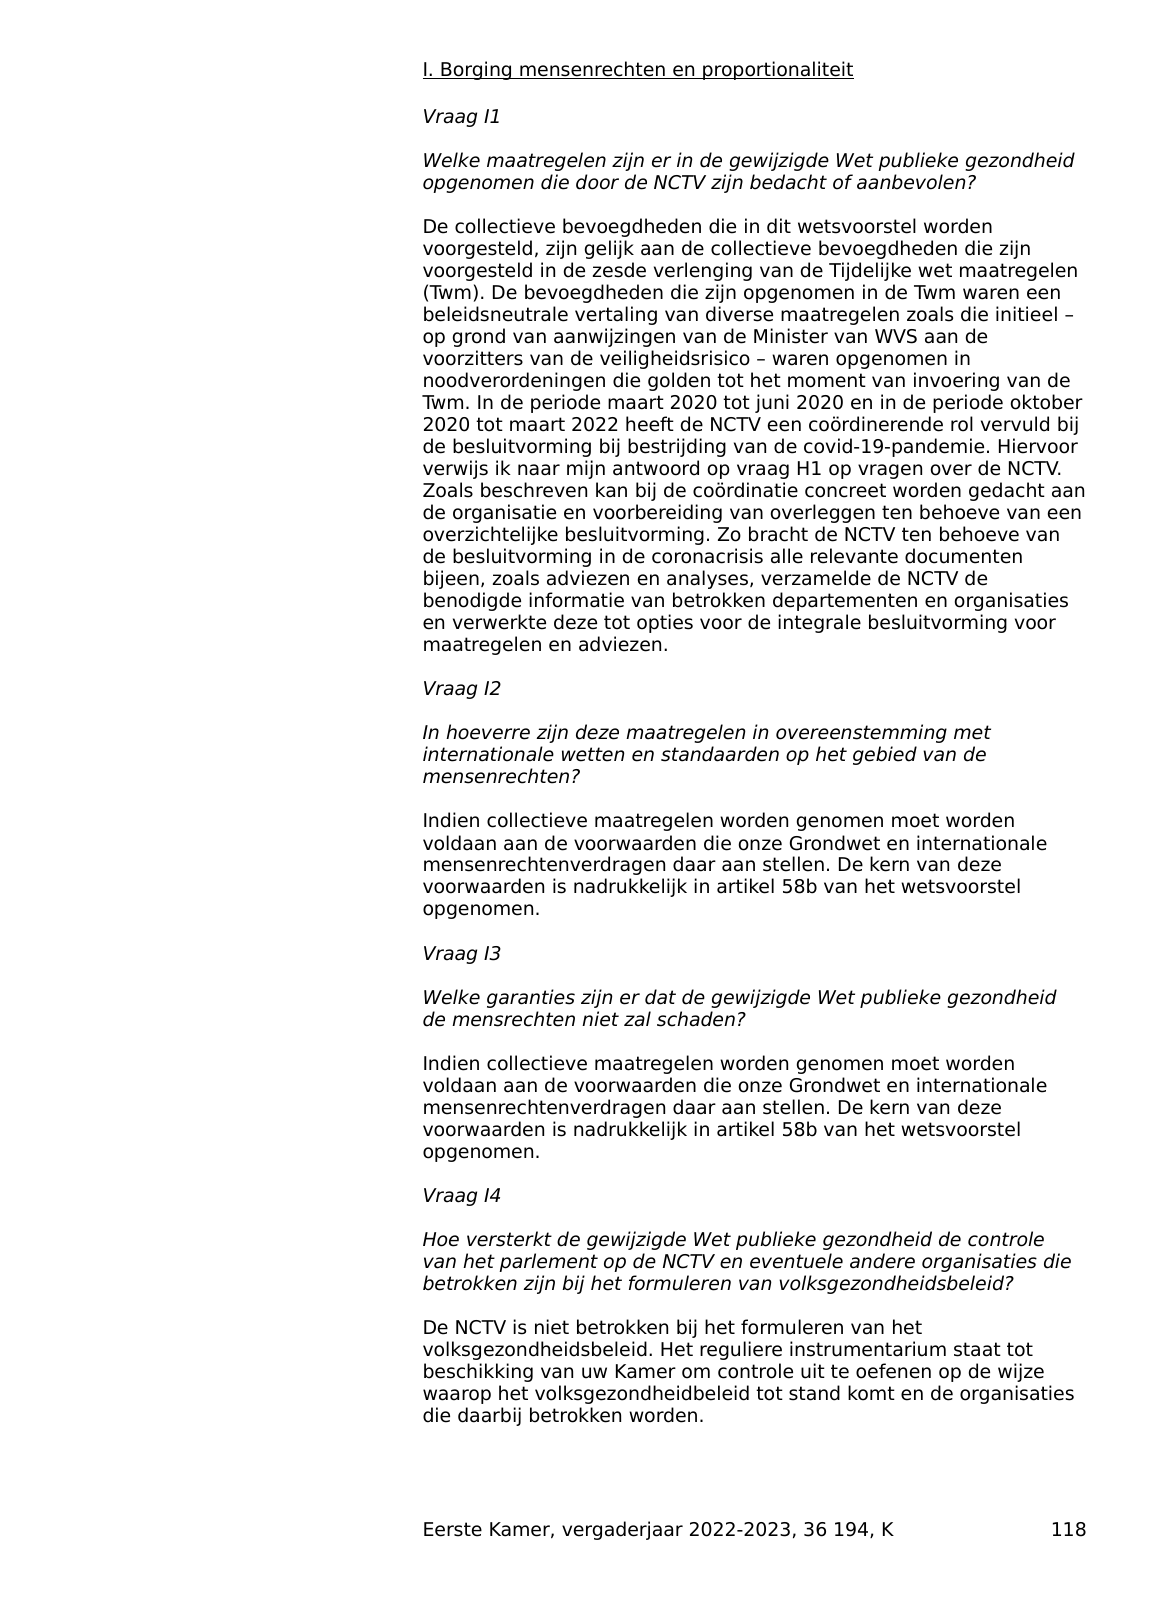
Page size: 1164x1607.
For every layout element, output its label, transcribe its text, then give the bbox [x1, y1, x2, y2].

text Welke garanties zijn er dat de gewijzigde Wet publieke gezondheid de mensrechten niet zal schaden? [422, 987, 1087, 1031]
subtitle Vraag I2 [422, 678, 1087, 700]
subtitle Vraag I4 [422, 1185, 1087, 1207]
text De collectieve bevoegdheden die in dit wetsvoorstel worden voorgesteld, zijn gelijk aan de collectieve bevoegdheden die zijn voorgesteld in de zesde verlenging van de Tijdelijke wet maatregelen (Twm). De bevoegdheden die zijn opgenomen in de Twm waren een beleidsneutrale vertaling van diverse maatregelen zoals die initieel – op grond van aanwijzingen van de Minister van WVS aan de voorzitters van de veiligheidsrisico – waren opgenomen in noodverordeningen die golden tot het moment van invoering van de Twm. In de periode maart 2020 tot juni 2020 en in de periode oktober 2020 tot maart 2022 heeft de NCTV een coördinerende rol vervuld bij de besluitvorming bij bestrijding van de covid-19-pandemie. Hiervoor verwijs ik naar mijn antwoord op vraag H1 op vragen over de NCTV. Zoals beschreven kan bij de coördinatie concreet worden gedacht aan de organisatie en voorbereiding van overleggen ten behoeve van een overzichtelijke besluitvorming. Zo bracht de NCTV ten behoeve van de besluitvorming in de coronacrisis alle relevante documenten bijeen, zoals adviezen en analyses, verzamelde de NCTV de benodigde informatie van betrokken departementen en organisaties en verwerkte deze tot opties voor de integrale besluitvorming voor maatregelen en adviezen. [422, 216, 1087, 656]
text Welke maatregelen zijn er in de gewijzigde Wet publieke gezondheid opgenomen die door de NCTV zijn bedacht of aanbevolen? [422, 150, 1087, 194]
subtitle Vraag I3 [422, 942, 1087, 964]
text In hoeverre zijn deze maatregelen in overeenstemming met internationale wetten en standaarden op het gebied van de mensenrechten? [422, 722, 1087, 788]
text De NCTV is niet betrokken bij het formuleren van het volksgezondheidsbeleid. Het reguliere instrumentarium staat tot beschikking van uw Kamer om controle uit te oefenen op de wijze waarop het volksgezondheidbeleid tot stand komt en de organisaties die daarbij betrokken worden. [422, 1317, 1087, 1427]
text Indien collectieve maatregelen worden genomen moet worden voldaan aan de voorwaarden die onze Grondwet en internationale mensenrechtenverdragen daar aan stellen. De kern van deze voorwaarden is nadrukkelijk in artikel 58b van het wetsvoorstel opgenomen. [422, 810, 1087, 920]
text Hoe versterkt de gewijzigde Wet publieke gezondheid de controle van het parlement op de NCTV en eventuele andere organisaties die betrokken zijn bij het formuleren van volksgezondheidsbeleid? [422, 1229, 1087, 1295]
subtitle I. Borging mensenrechten en proportionaliteit [422, 59, 1087, 81]
text Indien collectieve maatregelen worden genomen moet worden voldaan aan de voorwaarden die onze Grondwet en internationale mensenrechtenverdragen daar aan stellen. De kern van deze voorwaarden is nadrukkelijk in artikel 58b van het wetsvoorstel opgenomen. [422, 1053, 1087, 1163]
subtitle Vraag I1 [422, 106, 1087, 128]
